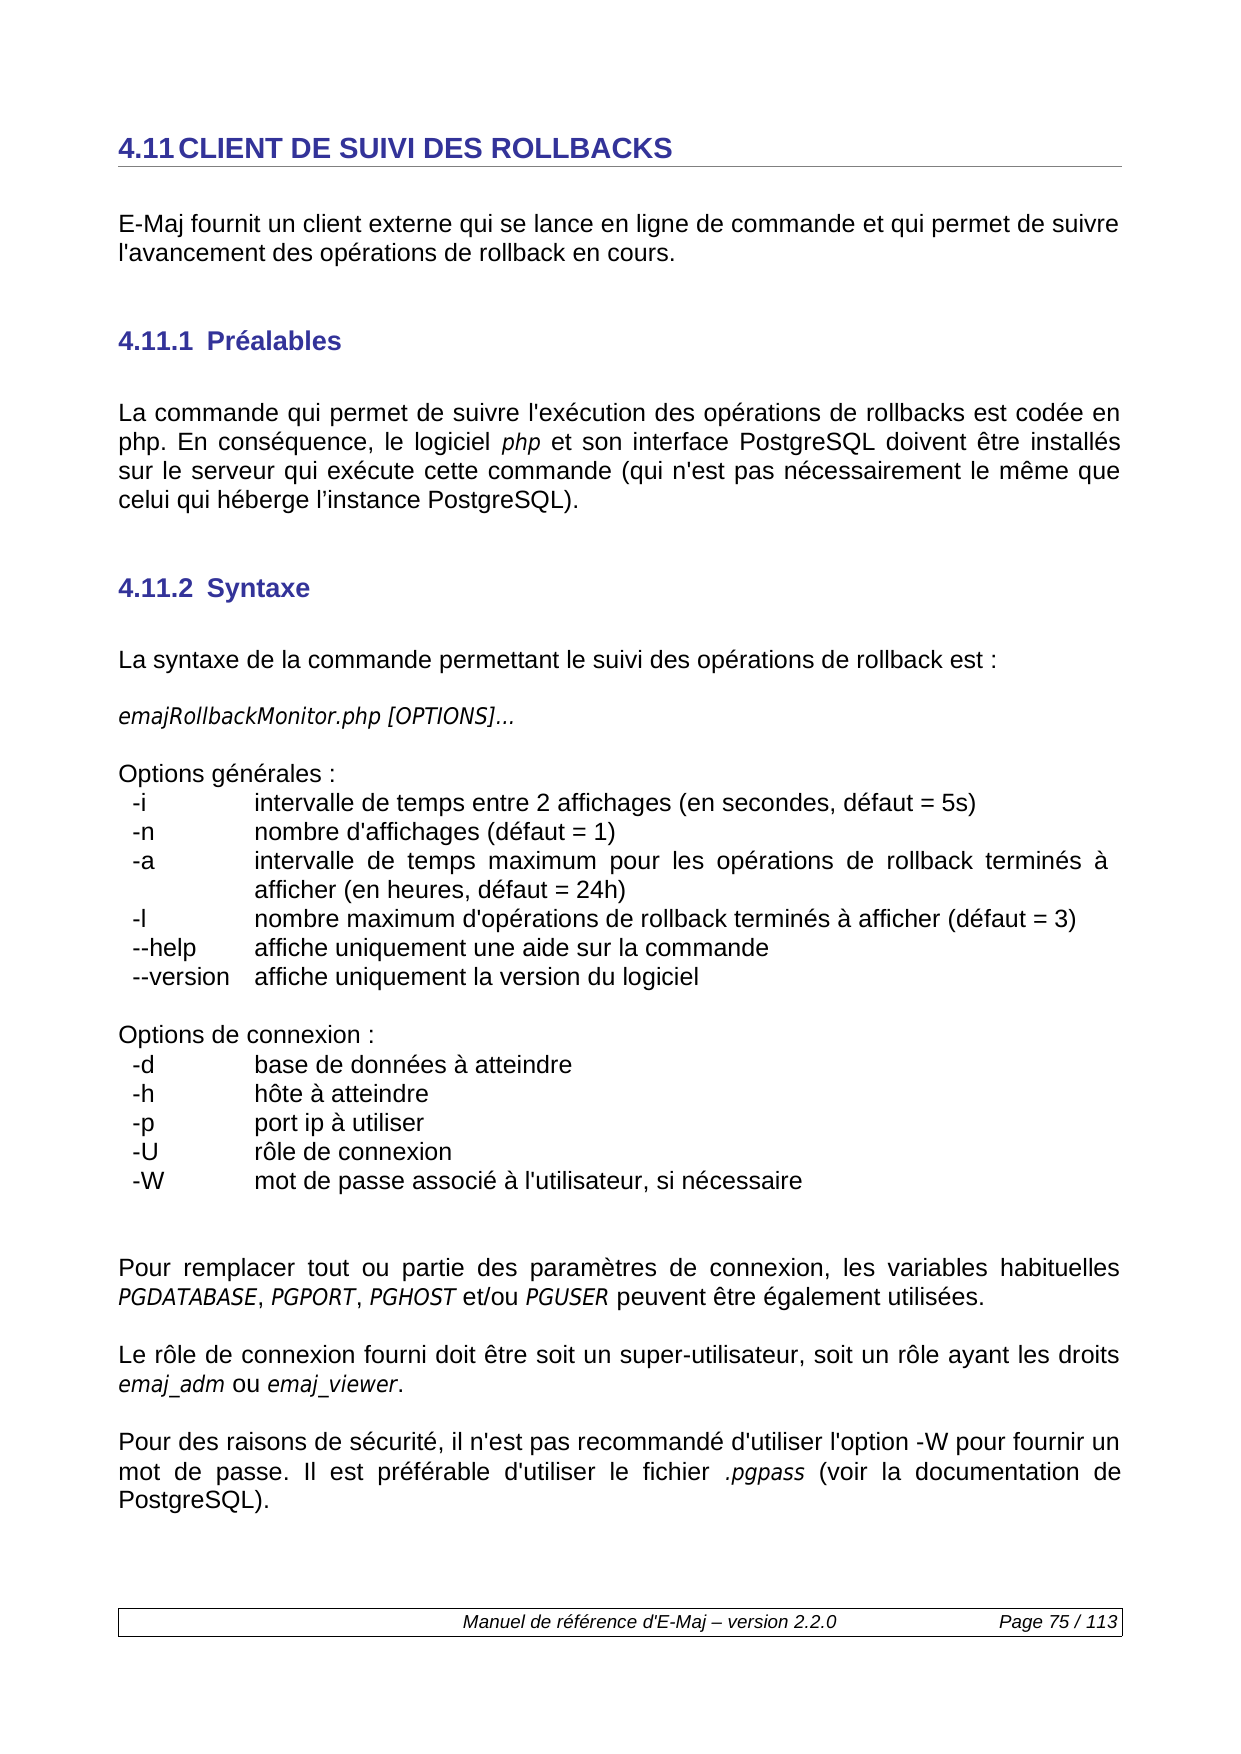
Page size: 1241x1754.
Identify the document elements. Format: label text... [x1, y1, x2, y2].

text --version affiche uniquement la version du logiciel [118, 962, 1122, 991]
text La syntaxe de la commande permettant le suivi des opérations de rollback est : [118, 645, 1122, 674]
text -l nombre maximum d'opérations de rollback terminés à afficher (défaut = 3) [118, 904, 1122, 933]
text -p port ip à utiliser [118, 1108, 1122, 1137]
subtitle Syntaxe [118, 572, 1122, 603]
subtitle Client de suivi des rollbacks [118, 131, 1122, 166]
text Options de connexion : [118, 1020, 1122, 1049]
text -a intervalle de temps maximum pour les opérations de rollback terminés à afficher (en heures, défaut = 24h) [118, 846, 1122, 904]
text -i intervalle de temps entre 2 affichages (en secondes, défaut = 5s) [118, 788, 1122, 817]
text La commande qui permet de suivre l'exécution des opérations de rollbacks est codée en php. En conséquence, le logiciel php et son interface PostgreSQL doivent être installés sur le serveur qui exécute cette commande (qui n'est pas nécessairement le même que celui qui héberge l’instance PostgreSQL). [118, 398, 1122, 514]
text Pour remplacer tout ou partie des paramètres de connexion, les variables habituelles PGDATABASE, PGPORT, PGHOST et/ou PGUSER peuvent être également utilisées. [118, 1253, 1122, 1311]
text -n nombre d'affichages (défaut = 1) [118, 817, 1122, 846]
text Options générales : [118, 759, 1122, 788]
text -h hôte à atteindre [118, 1078, 1122, 1108]
text emajRollbackMonitor.php [OPTIONS]... [118, 703, 1122, 730]
subtitle Préalables [118, 325, 1122, 356]
text -W mot de passe associé à l'utilisateur, si nécessaire [118, 1166, 1122, 1195]
text Pour des raisons de sécurité, il n'est pas recommandé d'utiliser l'option -W pour fournir un mot de passe. Il est préférable d'utiliser le fichier .pgpass (voir la documentation de PostgreSQL). [118, 1427, 1122, 1514]
text --help affiche uniquement une aide sur la commande [118, 933, 1122, 962]
text -d base de données à atteindre [118, 1049, 1122, 1078]
text E-Maj fournit un client externe qui se lance en ligne de commande et qui permet de suivre l'avancement des opérations de rollback en cours. [118, 209, 1122, 267]
text Le rôle de connexion fourni doit être soit un super-utilisateur, soit un rôle ayant les droits emaj_adm ou emaj_viewer. [118, 1340, 1122, 1398]
text -U rôle de connexion [118, 1137, 1122, 1166]
